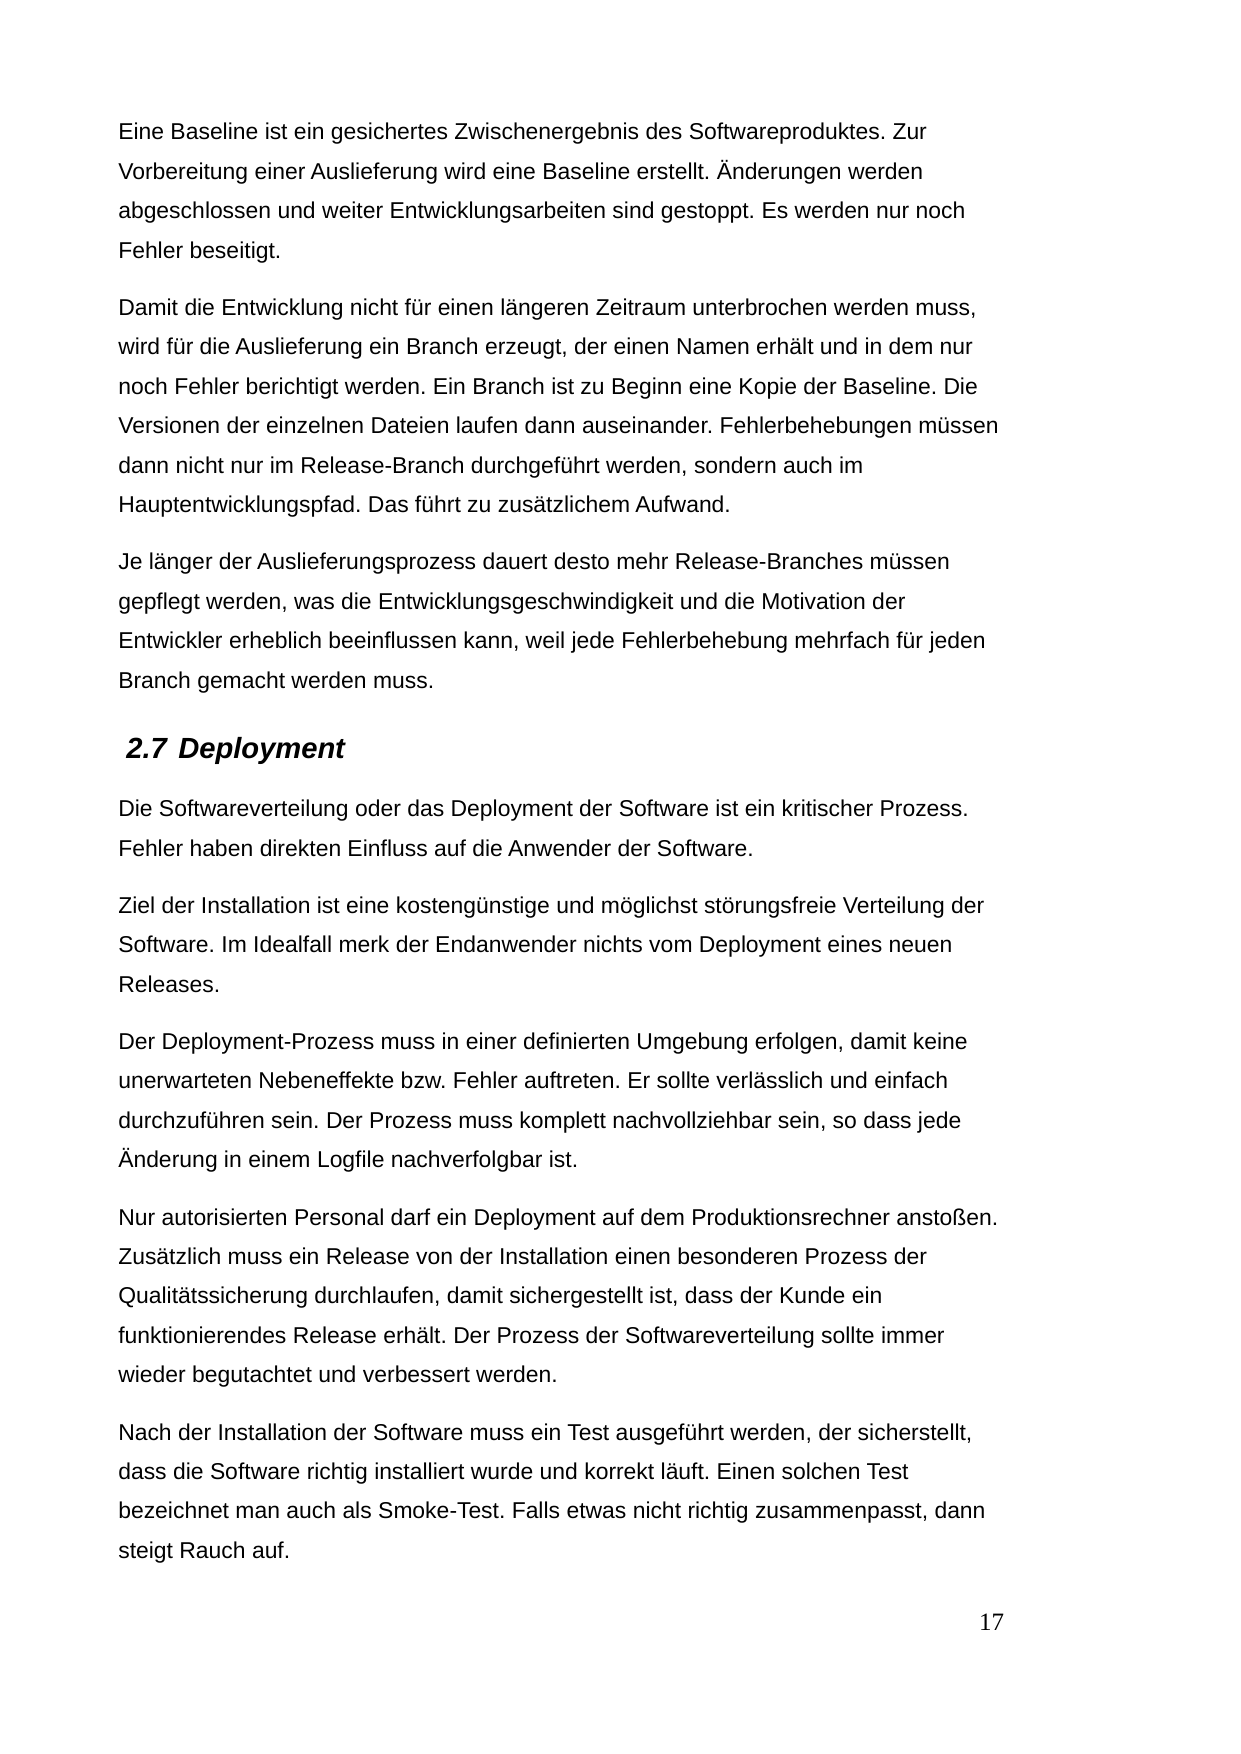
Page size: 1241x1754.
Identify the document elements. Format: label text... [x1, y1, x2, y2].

text Damit die Entwicklung nicht für einen längeren Zeitraum unterbrochen werden muss, wird für die Auslieferung ein Branch erzeugt, der einen Namen erhält und in dem nur noch Fehler berichtigt werden. Ein Branch ist zu Beginn eine Kopie der Baseline. Die Versionen der einzelnen Dateien laufen dann auseinander. Fehlerbehebungen müssen dann nicht nur im Release-Branch durchgeführt werden, sondern auch im Hauptentwicklungspfad. Das führt zu zusätzlichem Aufwand. [118, 294, 1004, 517]
text Je länger der Auslieferungsprozess dauert desto mehr Release-Branches müssen gepflegt werden, was die Entwicklungsgeschwindigkeit und die Motivation der Entwickler erheblich beeinflussen kann, weil jede Fehlerbehebung mehrfach für jeden Branch gemacht werden muss. [118, 548, 1004, 693]
text Nach der Installation der Software muss ein Test ausgeführt werden, der sicherstellt, dass die Software richtig installiert wurde und korrekt läuft. Einen solchen Test bezeichnet man auch als Smoke-Test. Falls etwas nicht richtig zusammenpasst, dann steigt Rauch auf. [118, 1418, 1004, 1563]
text Nur autorisierten Personal darf ein Deployment auf dem Produktionsrechner anstoßen. Zusätzlich muss ein Release von der Installation einen besonderen Prozess der Qualitätssicherung durchlaufen, damit sichergestellt ist, dass der Kunde ein funktionierendes Release erhält. Der Prozess der Softwareverteilung sollte immer wieder begutachtet und verbessert werden. [118, 1203, 1004, 1388]
text Ziel der Installation ist eine kostengünstige und möglichst störungsfreie Verteilung der Software. Im Idealfall merk der Endanwender nichts vom Deployment eines neuen Releases. [118, 892, 1004, 997]
subtitle Deployment [118, 731, 1004, 765]
text Der Deployment-Prozess muss in einer definierten Umgebung erfolgen, damit keine unerwarteten Nebeneffekte bzw. Fehler auftreten. Er sollte verlässlich und einfach durchzuführen sein. Der Prozess muss komplett nachvollziehbar sein, so dass jede Änderung in einem Logfile nachverfolgbar ist. [118, 1028, 1004, 1173]
text Die Softwareverteilung oder das Deployment der Software ist ein kritischer Prozess. Fehler haben direkten Einfluss auf die Anwender der Software. [118, 795, 1004, 861]
text Eine Baseline ist ein gesichertes Zwischenergebnis des Softwareproduktes. Zur Vorbereitung einer Auslieferung wird eine Baseline erstellt. Änderungen werden abgeschlossen und weiter Entwicklungsarbeiten sind gestoppt. Es werden nur noch Fehler beseitigt. [118, 118, 1004, 263]
